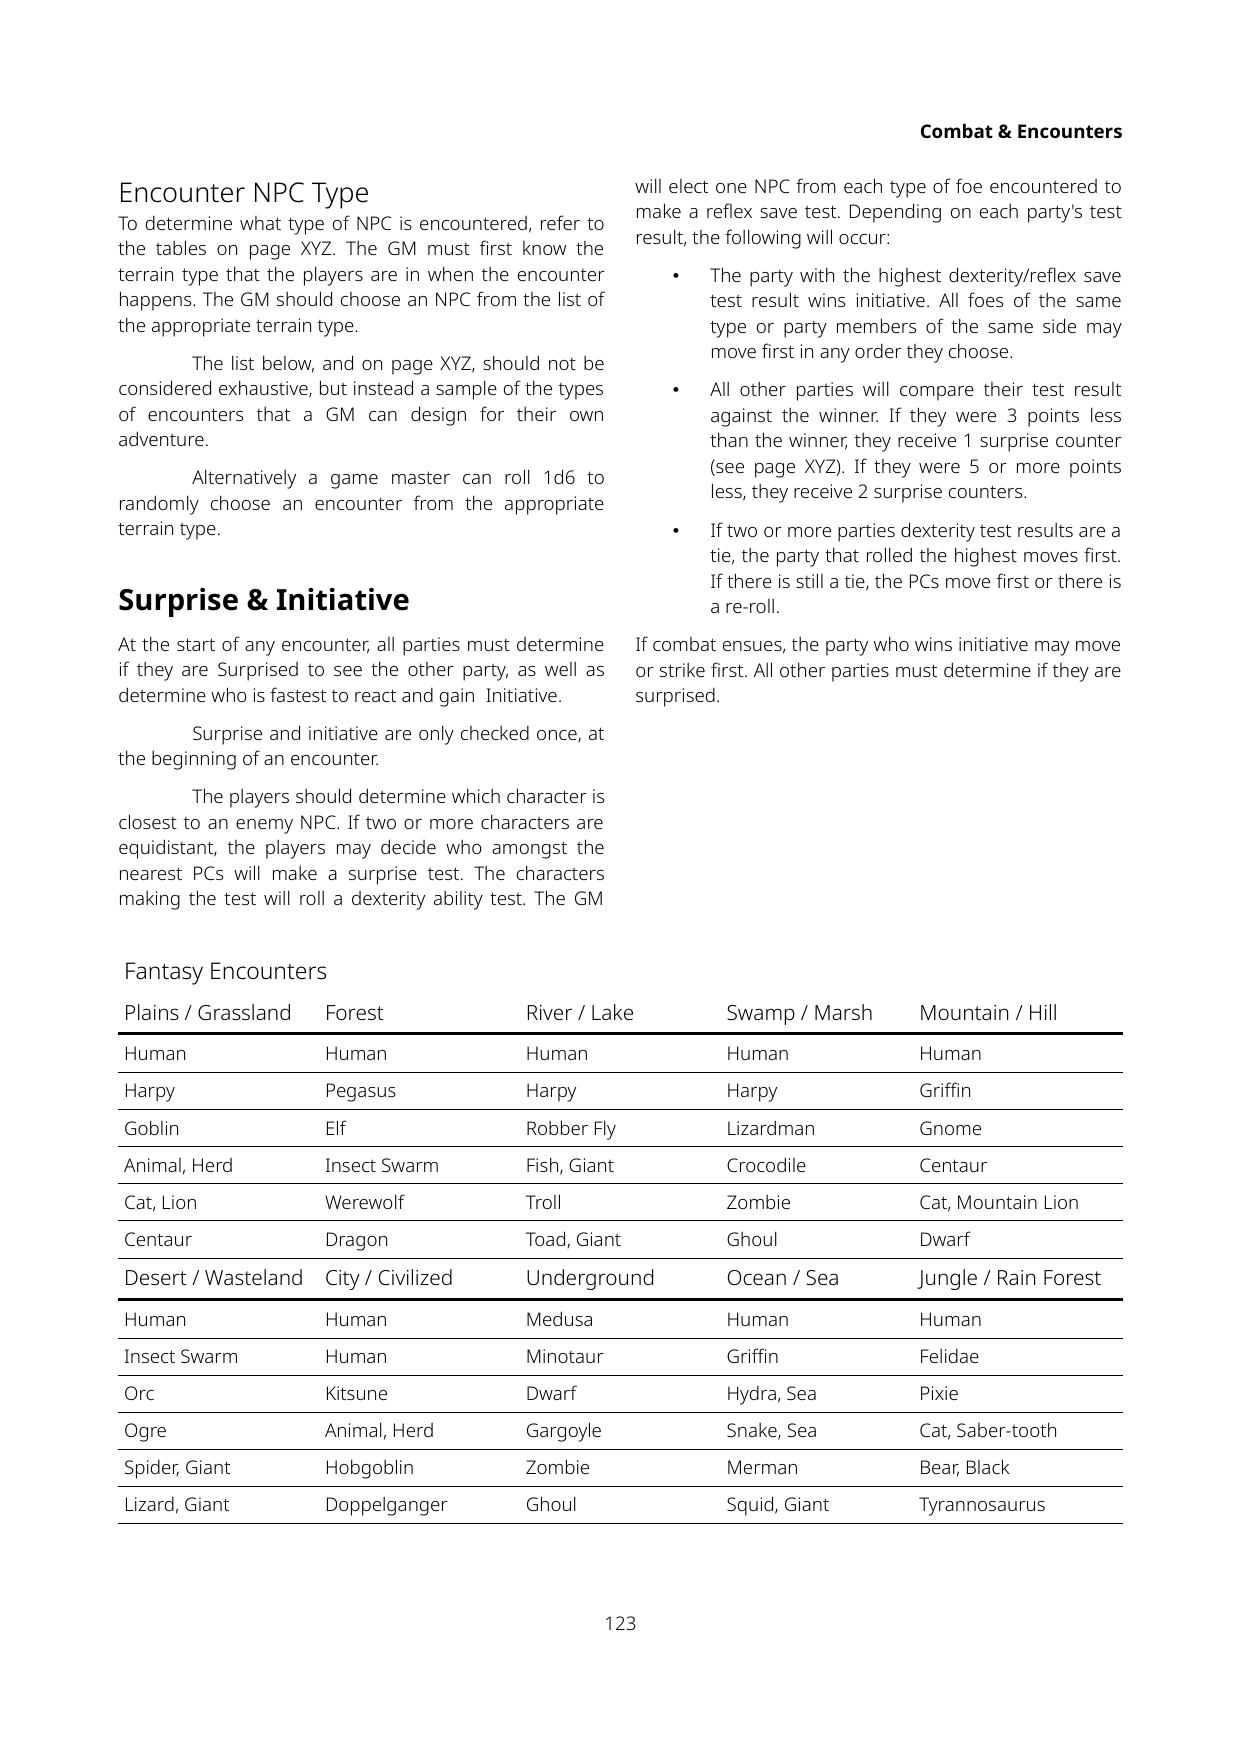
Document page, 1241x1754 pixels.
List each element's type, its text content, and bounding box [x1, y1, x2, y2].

text The players should determine which character is closest to an enemy NPC. If two or more characters are equidistant, the players may decide who amongst the nearest PCs will make a surprise test. The characters making the test will roll a dexterity ability test. The GM [118, 783, 605, 911]
table_cell Human [520, 1035, 721, 1072]
text At the start of any encounter, all parties must determine if they are Surprised to see the other party, as well as determine who is fastest to react and gain Initiative. [118, 631, 605, 707]
table_cell Mountain / Hill [914, 992, 1123, 1032]
table_cell Elf [319, 1110, 520, 1146]
subtitle Surprise & Initiative [118, 579, 605, 618]
table_cell Animal, Herd [118, 1147, 319, 1183]
text Alternatively a game master can roll 1d6 to randomly choose an encounter from the appropriate terrain type. [118, 465, 605, 541]
table_header Fantasy Encounters [118, 949, 1123, 992]
table_cell Human [319, 1339, 520, 1375]
table_cell City / Civilized [319, 1259, 520, 1297]
text Encounter NPC Type [118, 173, 605, 210]
table_cell Centaur [118, 1221, 319, 1257]
table_cell Plains / Grassland [118, 992, 319, 1032]
table_cell Tyrannosaurus [914, 1487, 1123, 1523]
text To determine what type of NPC is encountered, refer to the tables on page XYZ. The GM must first know the terrain type that the players are in when the encounter happens. The GM should choose an NPC from the list of the appropriate terrain type. [118, 210, 605, 338]
table_cell Pixie [914, 1376, 1123, 1412]
table_cell Ogre [118, 1413, 319, 1449]
table_cell Human [721, 1035, 913, 1072]
table_cell Centaur [914, 1147, 1123, 1183]
table_cell Cat, Saber-tooth [914, 1413, 1123, 1449]
table_cell Gargoyle [520, 1413, 721, 1449]
table_cell Crocodile [721, 1147, 913, 1183]
table_cell Spider, Giant [118, 1450, 319, 1486]
table_cell Human [118, 1035, 319, 1072]
table_cell Human [914, 1035, 1123, 1072]
table_cell Human [319, 1301, 520, 1338]
table_cell Bear, Black [914, 1450, 1123, 1486]
text will elect one NPC from each type of foe encountered to make a reflex save test. Depending on each party's test result, the following will occur: [635, 173, 1122, 250]
table_cell Human [319, 1035, 520, 1072]
table_cell Human [118, 1301, 319, 1338]
table_cell Human [914, 1301, 1123, 1338]
table_cell Ghoul [721, 1221, 913, 1257]
table_cell Forest [319, 992, 520, 1032]
list If two or more parties dexterity test results are a tie, the party that rolled the highest moves first. If there is still a tie, the PCs move first or there is a re-roll. [673, 517, 1122, 619]
list The party with the highest dexterity/reflex save test result wins initiative. All foes of the same type or party members of the same side may move first in any order they choose. [673, 262, 1122, 364]
table_cell Cat, Mountain Lion [914, 1184, 1123, 1220]
table_cell Human [721, 1301, 913, 1338]
table_cell Ocean / Sea [721, 1259, 913, 1297]
table_cell Desert / Wasteland [118, 1259, 319, 1297]
table_cell Felidae [914, 1339, 1123, 1375]
table_cell Underground [520, 1259, 721, 1297]
table_cell Swamp / Marsh [721, 992, 913, 1032]
table_cell Insect Swarm [118, 1339, 319, 1375]
table_cell Goblin [118, 1110, 319, 1146]
table_cell Harpy [721, 1073, 913, 1109]
table_cell Zombie [721, 1184, 913, 1220]
table_cell Minotaur [520, 1339, 721, 1375]
table_cell Merman [721, 1450, 913, 1486]
table_cell Toad, Giant [520, 1221, 721, 1257]
table_cell Orc [118, 1376, 319, 1412]
table_cell Medusa [520, 1301, 721, 1338]
table_cell Robber Fly [520, 1110, 721, 1146]
table_cell Zombie [520, 1450, 721, 1486]
table_cell Jungle / Rain Forest [914, 1259, 1123, 1297]
table_cell Harpy [520, 1073, 721, 1109]
table_cell Animal, Herd [319, 1413, 520, 1449]
table_cell Hobgoblin [319, 1450, 520, 1486]
table_cell Dwarf [914, 1221, 1123, 1257]
table_cell Fish, Giant [520, 1147, 721, 1183]
table_cell Werewolf [319, 1184, 520, 1220]
table_cell Harpy [118, 1073, 319, 1109]
text Surprise and initiative are only checked once, at the beginning of an encounter. [118, 720, 605, 771]
table_cell Cat, Lion [118, 1184, 319, 1220]
text If combat ensues, the party who wins initiative may move or strike first. All other parties must determine if they are surprised. [635, 631, 1122, 708]
table_cell River / Lake [520, 992, 721, 1032]
text The list below, and on page XYZ, should not be considered exhaustive, but instead a sample of the types of encounters that a GM can design for their own adventure. [118, 350, 605, 452]
table_cell Dragon [319, 1221, 520, 1257]
table_cell Ghoul [520, 1487, 721, 1523]
table_cell Kitsune [319, 1376, 520, 1412]
table_cell Pegasus [319, 1073, 520, 1109]
table_cell Lizard, Giant [118, 1487, 319, 1523]
list All other parties will compare their test result against the winner. If they were 3 points less than the winner, they receive 1 surprise counter (see page XYZ). If they were 5 or more points less, they receive 2 surprise counters. [673, 377, 1122, 504]
table_cell Doppelganger [319, 1487, 520, 1523]
table_cell Hydra, Sea [721, 1376, 913, 1412]
table_cell Lizardman [721, 1110, 913, 1146]
table_cell Dwarf [520, 1376, 721, 1412]
table_cell Griffin [721, 1339, 913, 1375]
table_cell Troll [520, 1184, 721, 1220]
table_cell Squid, Giant [721, 1487, 913, 1523]
table_cell Insect Swarm [319, 1147, 520, 1183]
table_cell Snake, Sea [721, 1413, 913, 1449]
table_cell Griffin [914, 1073, 1123, 1109]
table_cell Gnome [914, 1110, 1123, 1146]
